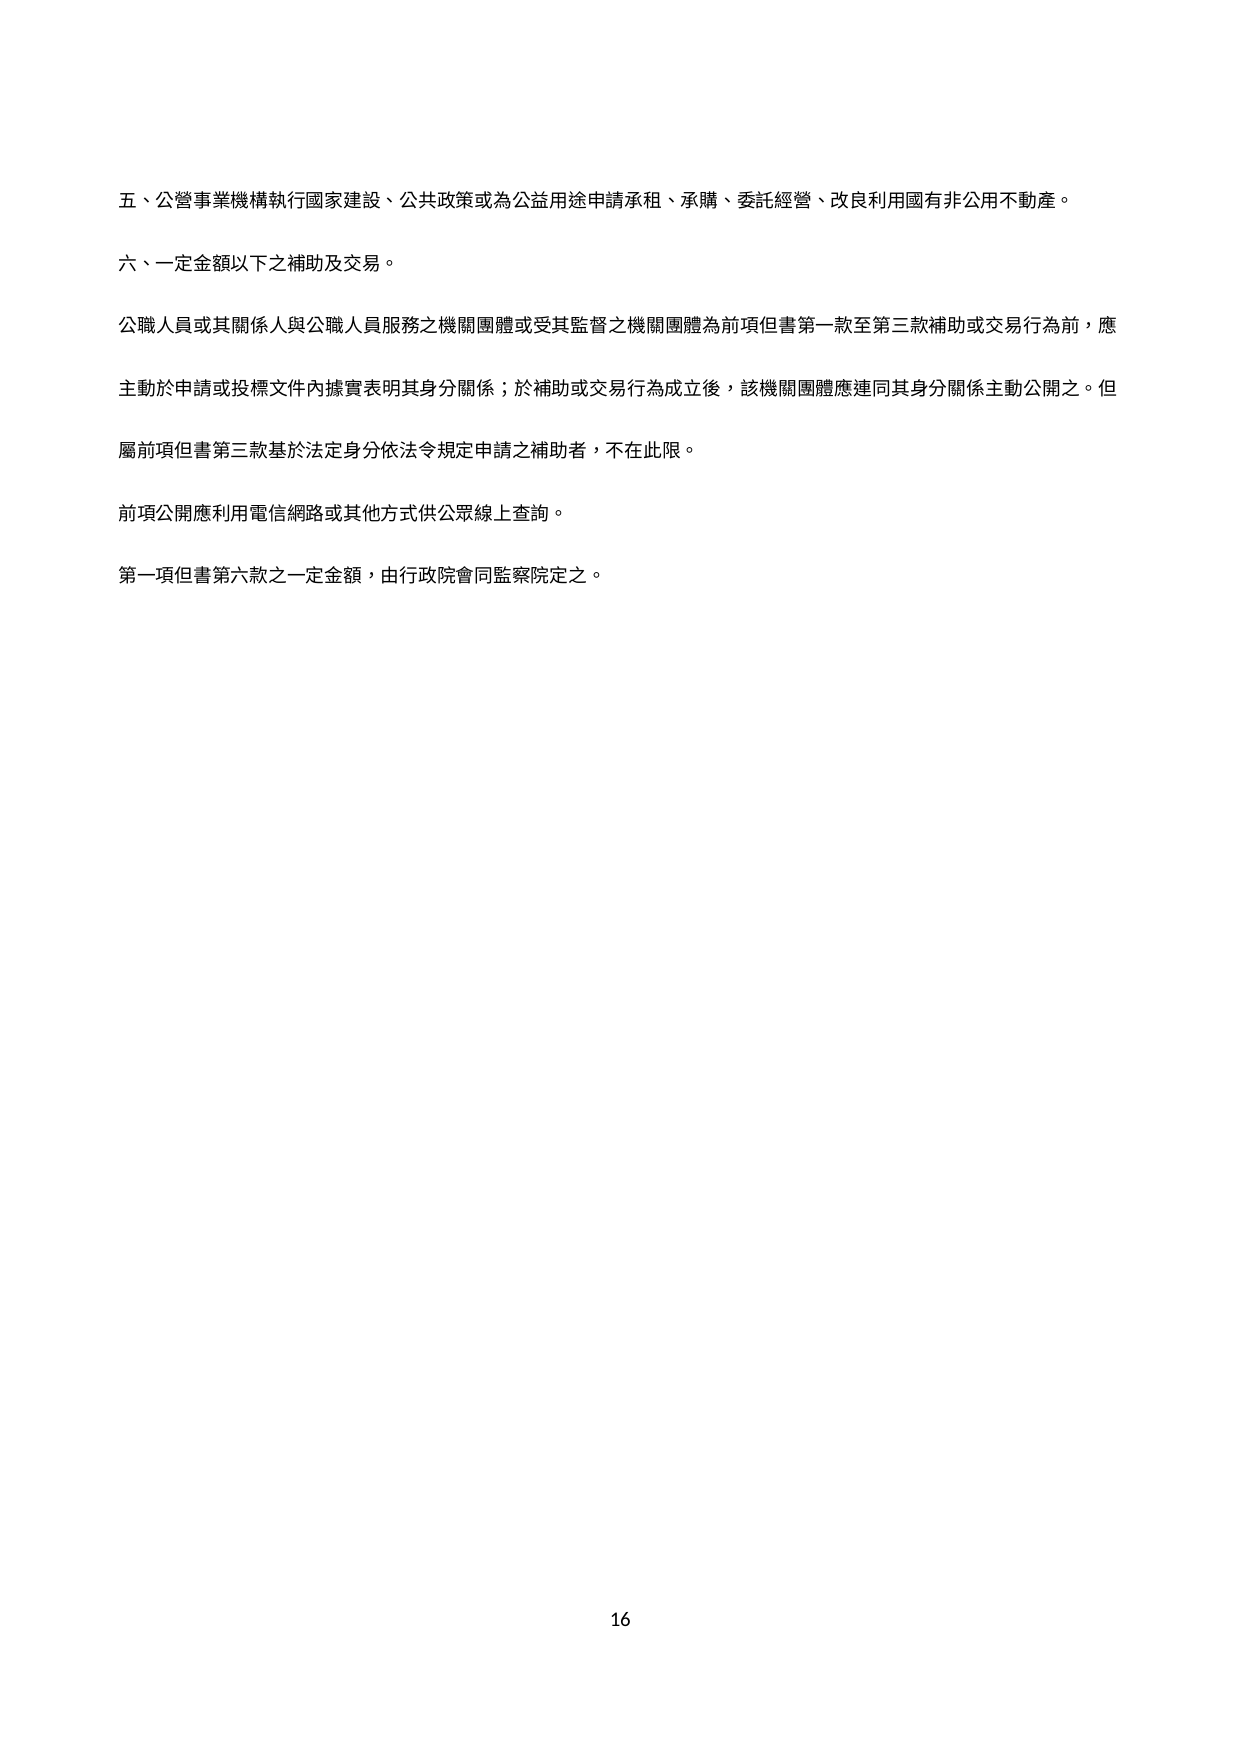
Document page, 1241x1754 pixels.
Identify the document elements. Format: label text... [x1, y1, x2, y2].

text 公職人員或其關係人與公職人員服務之機關團體或受其監督之機關團體為前項但書第一款至第三款補助或交易行為前，應主動於申請或投標文件內據實表明其身分關係；於補助或交易行為成立後，該機關團體應連同其身分關係主動公開之。但屬前項但書第三款基於法定身分依法令規定申請之補助者，不在此限。 [118, 283, 1122, 470]
text 六、一定金額以下之補助及交易。 [118, 220, 1122, 283]
text 前項公開應利用電信網路或其他方式供公眾線上查詢。 [118, 470, 1122, 533]
text 第一項但書第六款之一定金額，由行政院會同監察院定之。 [118, 533, 1122, 595]
text 五、公營事業機構執行國家建設、公共政策或為公益用途申請承租、承購、委託經營、改良利用國有非公用不動產。 [118, 158, 1122, 220]
